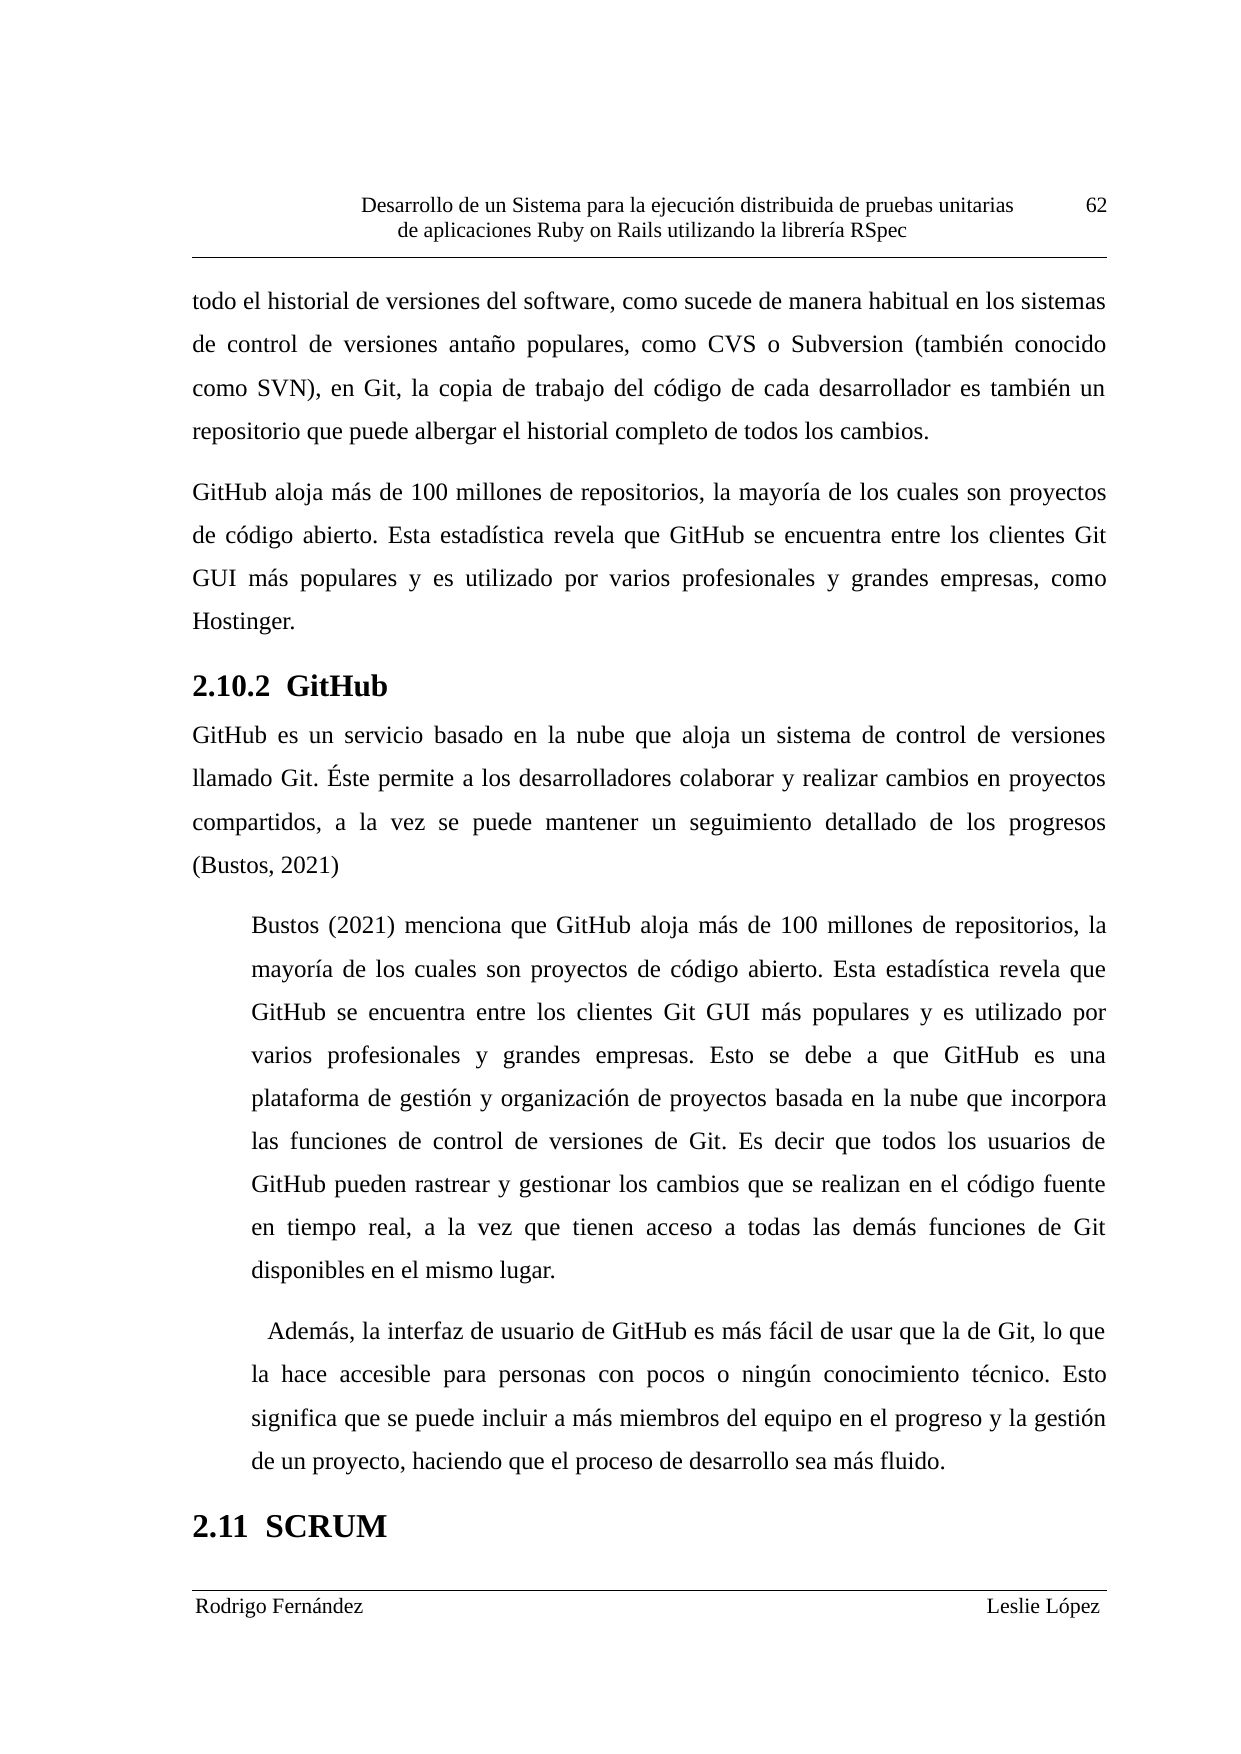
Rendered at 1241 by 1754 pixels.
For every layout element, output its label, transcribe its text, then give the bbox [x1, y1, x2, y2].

subtitle GitHub [192, 667, 1107, 703]
text GitHub aloja más de 100 millones de repositorios, la mayoría de los cuales son proyectos de código abierto. Esta estadística revela que GitHub se encuentra entre los clientes Git GUI más populares y es utilizado por varios profesionales y grandes empresas, como Hostinger. [192, 477, 1107, 635]
text Bustos (2021) menciona que GitHub aloja más de 100 millones de repositorios, la mayoría de los cuales son proyectos de código abierto. Esta estadística revela que GitHub se encuentra entre los clientes Git GUI más populares y es utilizado por varios profesionales y grandes empresas. Esto se debe a que GitHub es una plataforma de gestión y organización de proyectos basada en la nube que incorpora las funciones de control de versiones de Git. Es decir que todos los usuarios de GitHub pueden rastrear y gestionar los cambios que se realizan en el código fuente en tiempo real, a la vez que tienen acceso a todas las demás funciones de Git disponibles en el mismo lugar. [251, 911, 1107, 1284]
text Además, la interfaz de usuario de GitHub es más fácil de usar que la de Git, lo que la hace accesible para personas con pocos o ningún conocimiento técnico. Esto significa que se puede incluir a más miembros del equipo en el progreso y la gestión de un proyecto, haciendo que el proceso de desarrollo sea más fluido.⁠ [251, 1316, 1107, 1474]
text todo el historial de versiones del software, como sucede de manera habitual en los sistemas de control de versiones antaño populares, como CVS o Subversion (también conocido como SVN), en Git, la copia de trabajo del código de cada desarrollador es también un repositorio que puede albergar el historial completo de todos los cambios. [192, 286, 1107, 444]
text GitHub es un servicio basado en la nube que aloja un sistema de control de versiones llamado Git. Éste permite a los desarrolladores colaborar y realizar cambios en proyectos compartidos, a la vez se puede mantener un seguimiento detallado de los progresos (Bustos, 2021)⁠ [192, 720, 1107, 878]
subtitle SCRUM [192, 1507, 1107, 1545]
